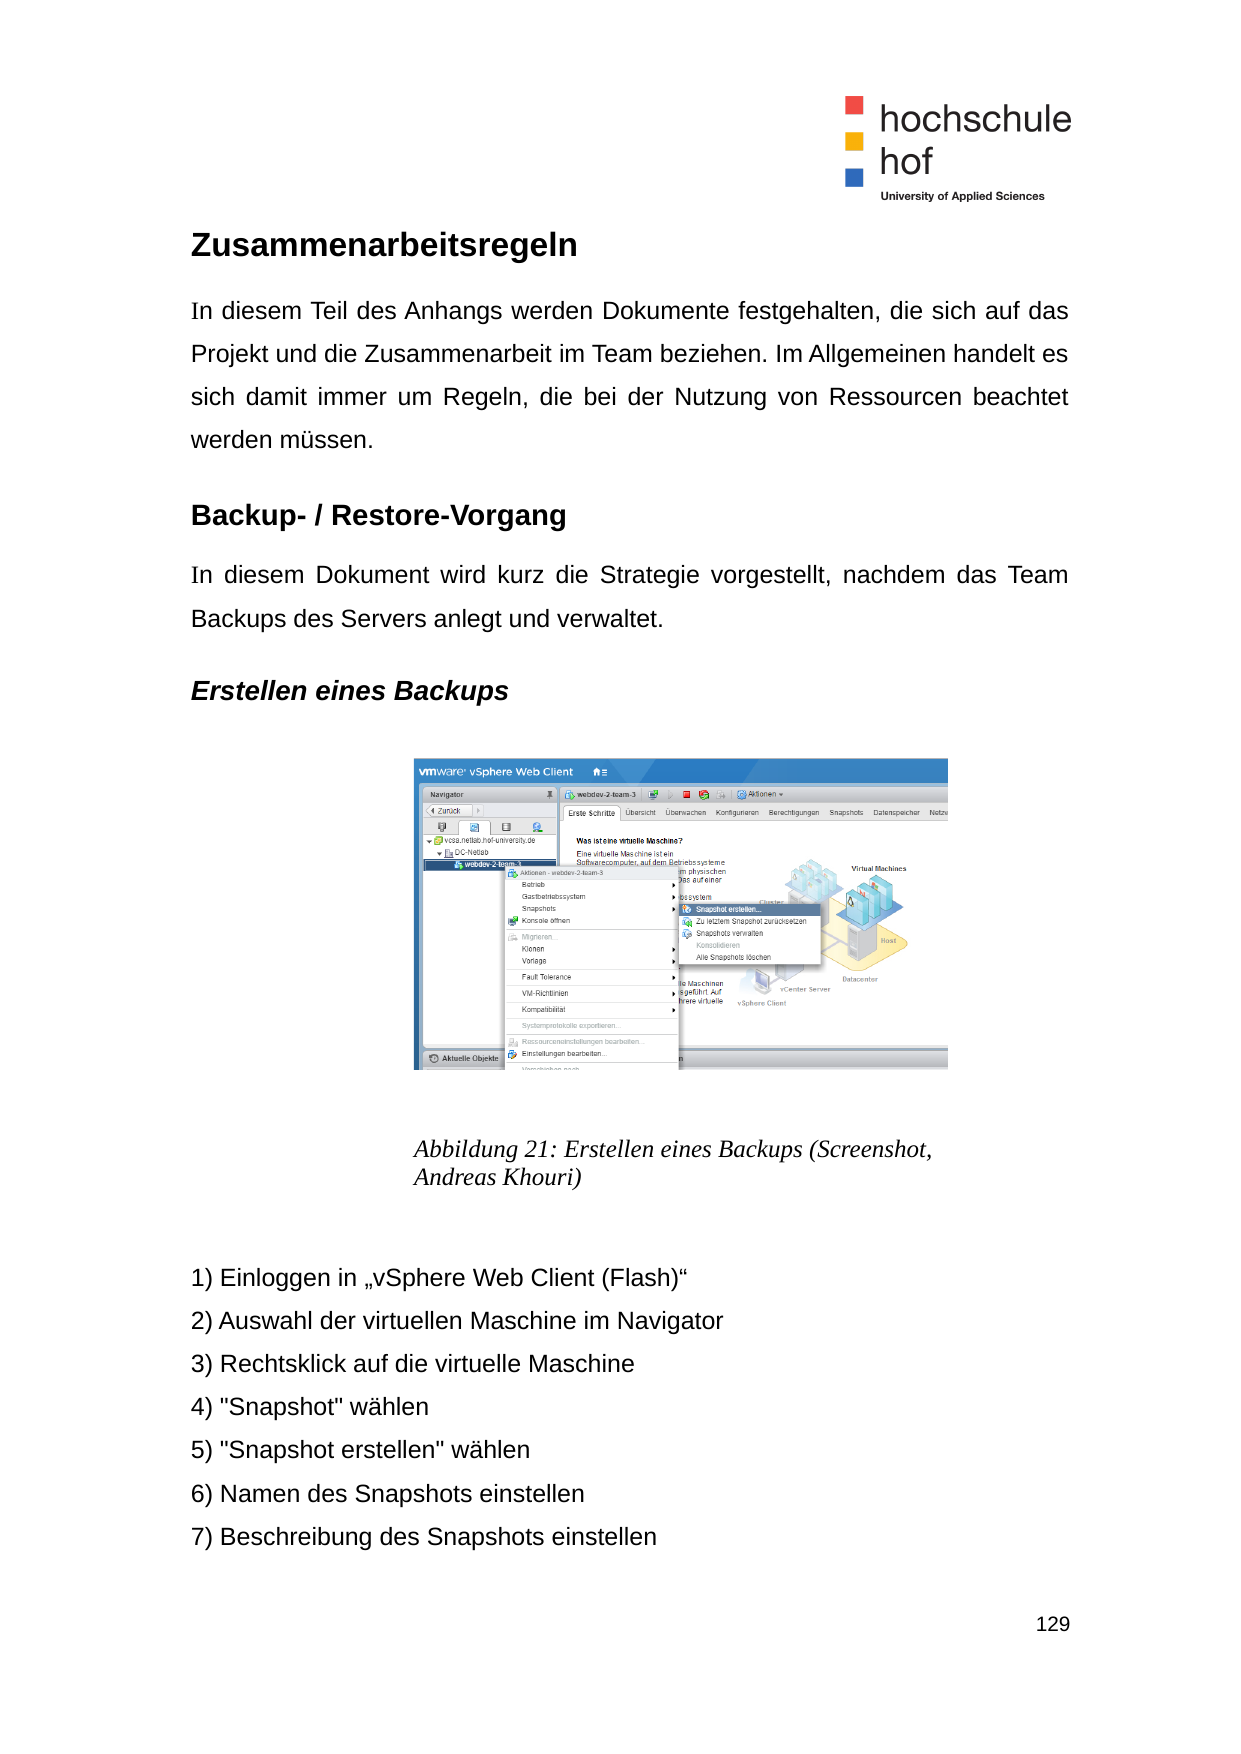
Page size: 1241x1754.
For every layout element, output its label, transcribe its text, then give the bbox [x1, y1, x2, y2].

text In diesem Dokument wird kurz die Strategie vorgestellt, nachdem das Team Backups des Servers anlegt und verwaltet. [191, 561, 1070, 632]
text 3) Rechtsklick auf die virtuelle Maschine [191, 1349, 1070, 1378]
text 6) Namen des Snapshots einstellen [191, 1478, 1070, 1507]
subtitle Zusammenarbeitsregeln [191, 225, 1070, 264]
text Abbildung 21: Erstellen eines Backups (Screenshot, Andreas Khouri) [414, 1070, 948, 1191]
subtitle Backup- / Restore-Vorgang [191, 497, 1070, 531]
subtitle Erstellen eines Backups [191, 674, 1070, 706]
text 1) Einloggen in „vSphere Web Client (Flash)“ [191, 1263, 1070, 1292]
text 4) "Snapshot" wählen [191, 1392, 1070, 1421]
text 5) "Snapshot erstellen" wählen [191, 1435, 1070, 1464]
picture [845, 96, 1071, 202]
text 2) Auswahl der virtuellen Maschine im Navigator [191, 1306, 1070, 1335]
picture [413, 758, 948, 1070]
text 7) Beschreibung des Snapshots einstellen [191, 1522, 1070, 1550]
text In diesem Teil des Anhangs werden Dokumente festgehalten, die sich auf das Projekt und die Zusammenarbeit im Team beziehen. Im Allgemeinen handelt es sich damit immer um Regeln, die bei der Nutzung von Ressourcen beachtet werden müssen. [191, 296, 1070, 454]
